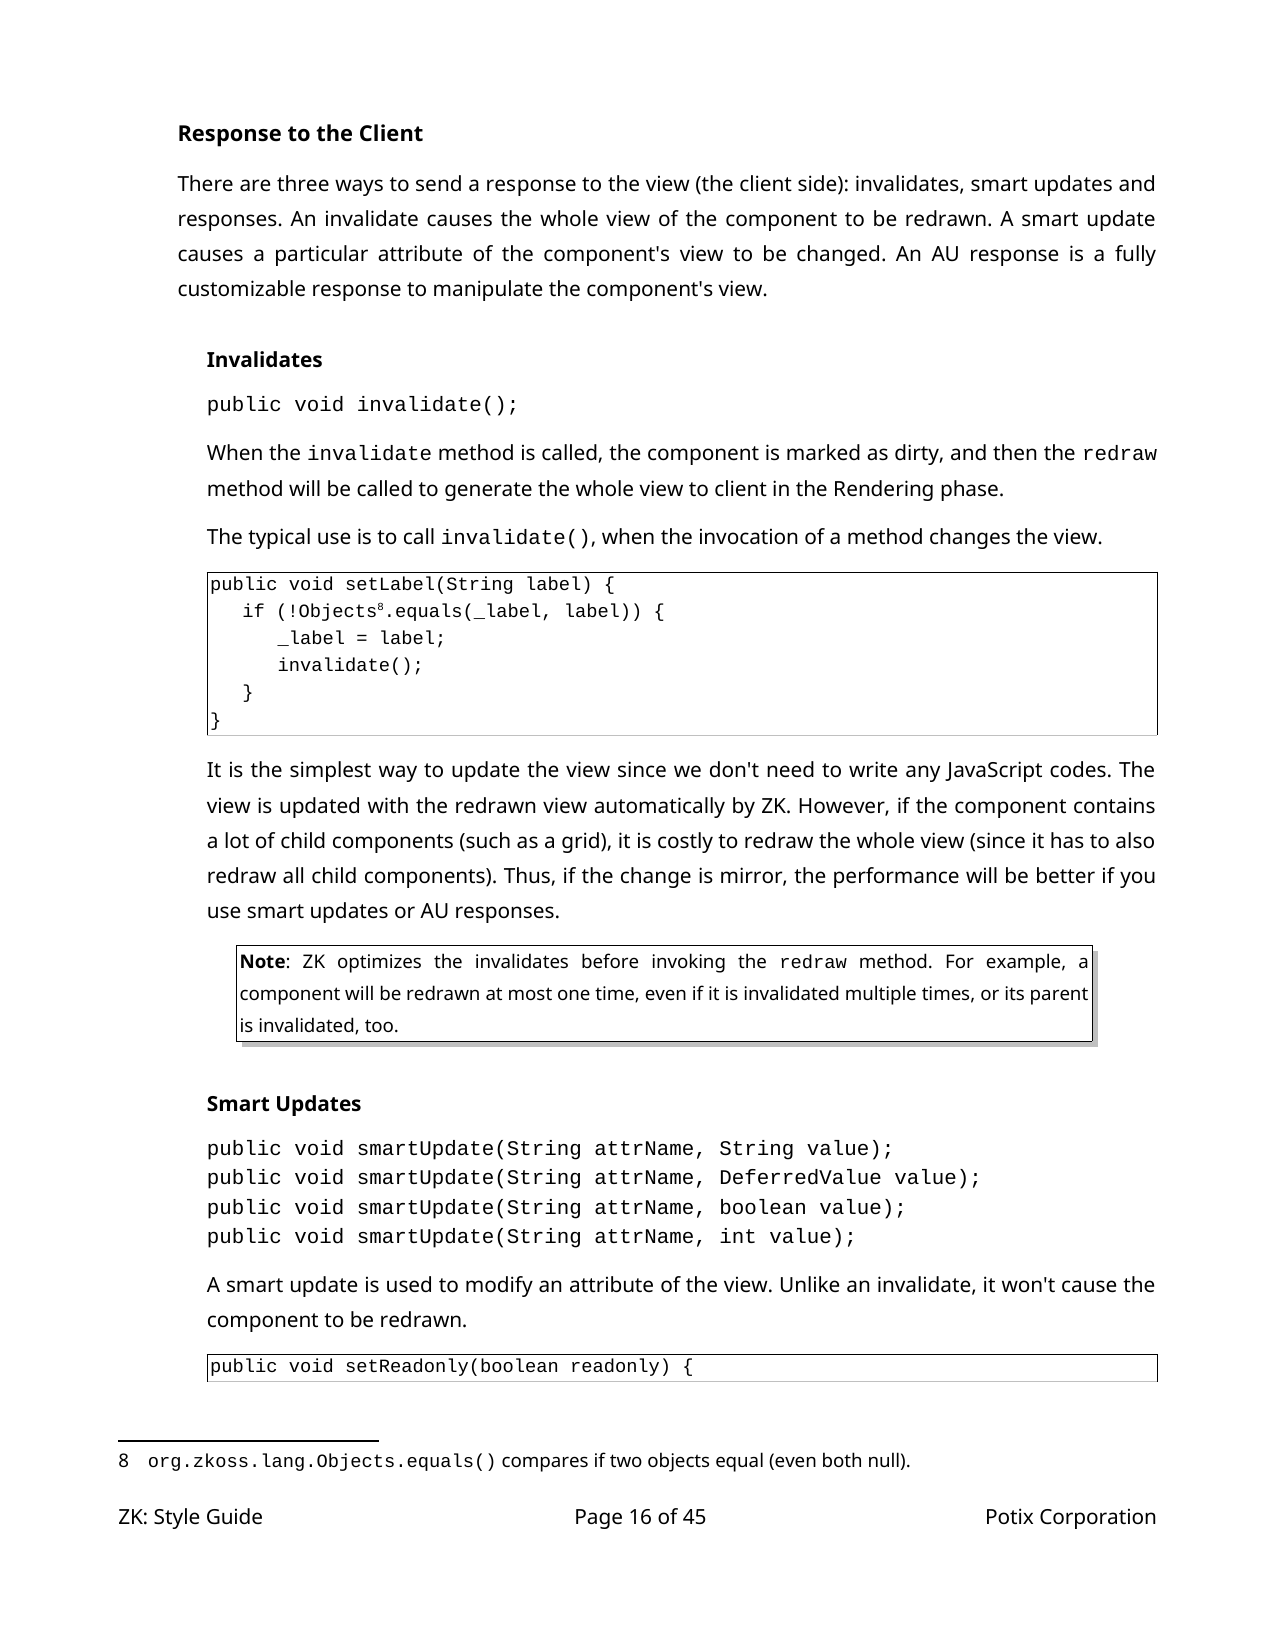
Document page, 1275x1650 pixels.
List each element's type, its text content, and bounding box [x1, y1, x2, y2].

text Note: ZK optimizes the invalidates before invoking the redraw method. For example, a component will be redrawn at most one time, even if it is invalidated multiple times, or its parent is invalidated, too. [237, 946, 1092, 1041]
text } [208, 708, 1157, 735]
text public void smartUpdate(String attrName, String value); public void smartUpdate(String attrName, DeferredValue value); public void smartUpdate(String attrName, boolean value); public void smartUpdate(String attrName, int value); [207, 1138, 1157, 1250]
text public void setLabel(String label) { [208, 573, 1157, 596]
text public void setReadonly(boolean readonly) { [208, 1355, 1157, 1381]
text When the invalidate method is called, the component is marked as dirty, and then the redraw method will be called to generate the whole view to client in the Rendering phase. [207, 438, 1157, 502]
text invalidate(); [208, 653, 1157, 677]
subtitle Response to the Client [177, 118, 1157, 148]
text if (!Objects.equals(_label, label)) { [208, 599, 1157, 623]
text } [208, 680, 1157, 705]
text It is the simplest way to update the view since we don't need to write any JavaScript codes. The view is updated with the redrawn view automatically by ZK. However, if the component contains a lot of child components (such as a grid), it is costly to redraw the whole view (since it has to also redraw all child components). Thus, if the change is mirror, the performance will be better if you use smart updates or AU responses. [207, 756, 1157, 924]
subtitle Smart Updates [207, 1089, 1157, 1117]
subtitle Invalidates [207, 345, 1157, 373]
text public void invalidate(); [207, 394, 1157, 417]
text org.zkoss.lang.Objects.equals() compares if two objects equal (even both null). [118, 1447, 1157, 1473]
text The typical use is to call invalidate(), when the invocation of a method changes the view. [207, 522, 1157, 551]
text There are three ways to send a response to the view (the client side): invalidates, smart updates and responses. An invalidate causes the whole view of the component to be redrawn. A smart update causes a particular attribute of the component's view to be changed. An AU response is a fully customizable response to manipulate the component's view. [177, 169, 1157, 303]
text A smart update is used to modify an attribute of the view. Unlike an invalidate, it won't cause the component to be redrawn. [207, 1270, 1157, 1334]
text _label = label; [208, 626, 1157, 650]
